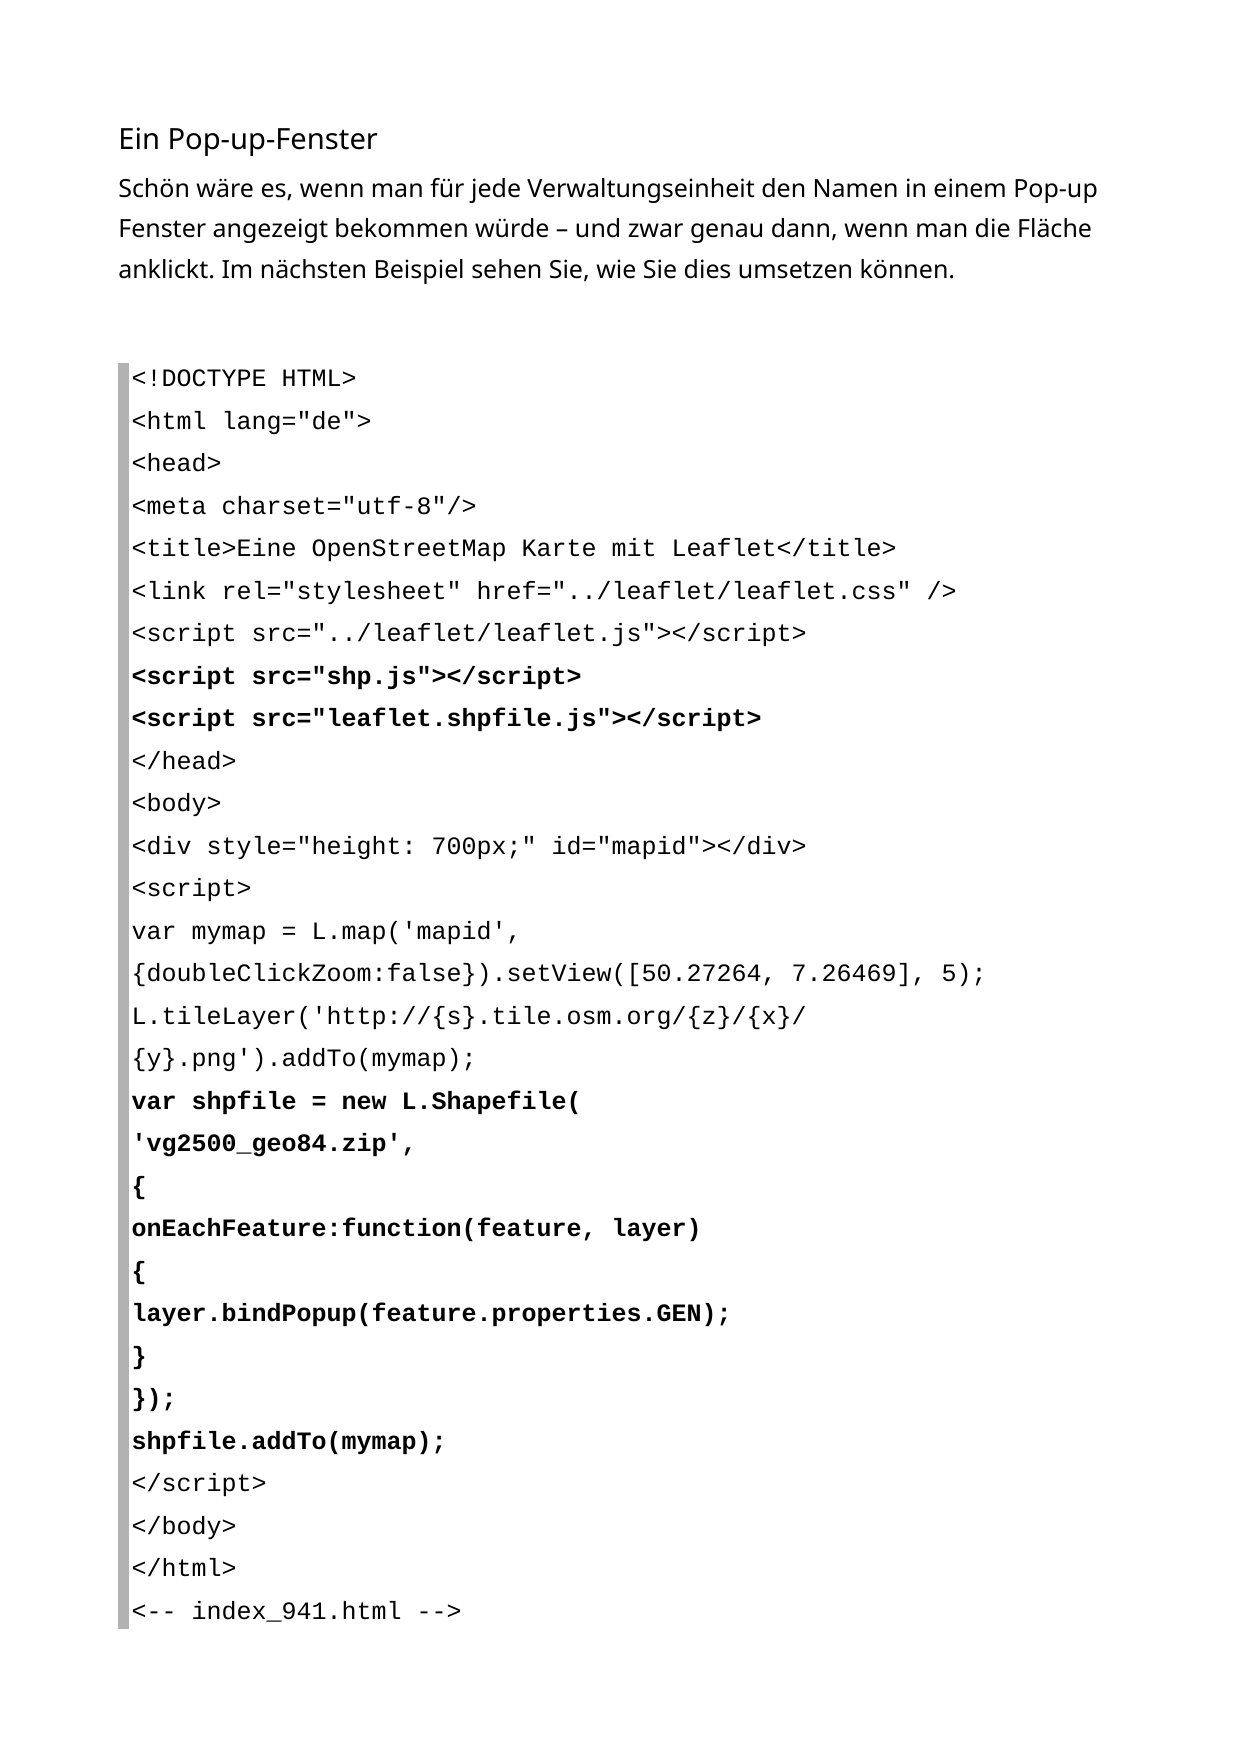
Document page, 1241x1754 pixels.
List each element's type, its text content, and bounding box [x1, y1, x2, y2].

text var shpfile = new L.Shapefile( [129, 1085, 1122, 1117]
text <!DOCTYPE HTML> [129, 363, 1122, 394]
text <link rel="stylesheet" href="../leaflet/leaflet.css" /> [129, 575, 1122, 607]
text <div style="height: 700px;" id="mapid"></div> [129, 830, 1122, 862]
text <-- index_941.html --> [129, 1595, 1122, 1629]
text <script src="../leaflet/leaflet.js"></script> [129, 618, 1122, 649]
text <head> [129, 448, 1122, 479]
text shpfile.addTo(mymap); [129, 1425, 1122, 1457]
text onEachFeature:function(feature, layer) [129, 1213, 1122, 1244]
text </html> [129, 1553, 1122, 1584]
text <title>Eine OpenStreetMap Karte mit Leaflet</title> [129, 533, 1122, 564]
text Schön wäre es, wenn man für jede Verwaltungseinheit den Namen in einem Pop-up Fenster angezeigt bekommen würde – und zwar genau dann, wenn man die Fläche anklickt. Im nächsten Beispiel sehen Sie, wie Sie dies umsetzen können. [118, 170, 1122, 286]
text </script> [129, 1468, 1122, 1499]
text 'vg2500_geo84.zip', [129, 1128, 1122, 1159]
text }); [129, 1383, 1122, 1414]
text { [129, 1255, 1122, 1287]
text { [129, 1170, 1122, 1202]
text var mymap = L.map('mapid', {doubleClickZoom:false}).setView([50.27264, 7.26469], 5); [129, 915, 1122, 989]
text </head> [129, 745, 1122, 777]
text layer.bindPopup(feature.properties.GEN); [129, 1298, 1122, 1329]
text <html lang="de"> [129, 405, 1122, 437]
text <script src="leaflet.shpfile.js"></script> [129, 703, 1122, 734]
text <script src="shp.js"></script> [129, 660, 1122, 692]
text } [129, 1340, 1122, 1372]
text <meta charset="utf-8"/> [129, 490, 1122, 522]
text L.tileLayer('http://{s}.tile.osm.org/{z}/{x}/{y}.png').addTo(mymap); [129, 1000, 1122, 1074]
subtitle Ein Pop-up-Fenster [118, 118, 1122, 158]
text <script> [129, 873, 1122, 904]
text <body> [129, 788, 1122, 819]
text </body> [129, 1510, 1122, 1542]
